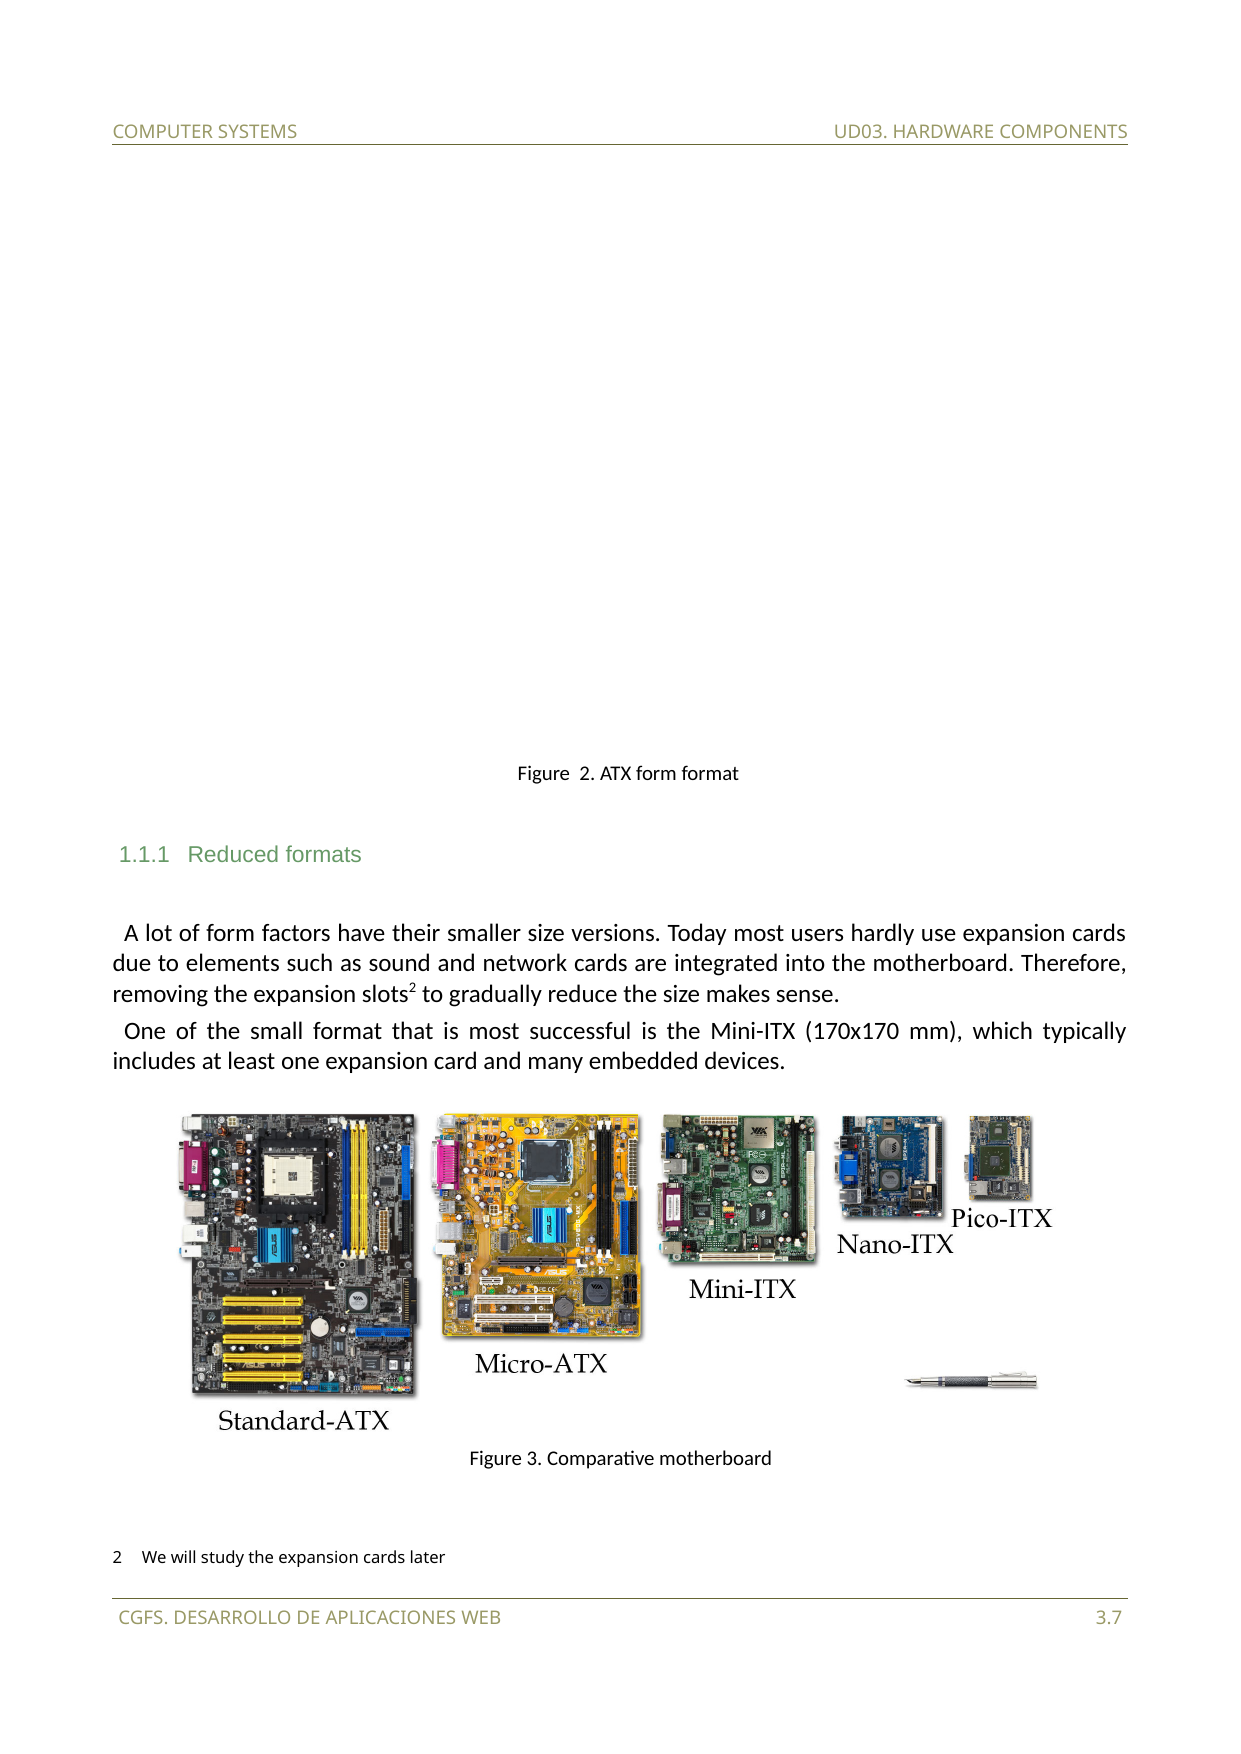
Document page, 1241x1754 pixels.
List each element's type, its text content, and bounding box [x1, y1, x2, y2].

picture [168, 1090, 1062, 1446]
text A lot of form factors have their smaller size versions. Today most users hardly use expansion cards due to elements such as sound and network cards are integrated into the motherboard. Therefore, removing the expansion slots to gradually reduce the size makes sense. [112, 917, 1128, 1008]
text We will study the expansion cards later [112, 1546, 1128, 1569]
subtitle Reduced formats [112, 841, 1128, 867]
text Figure 2. ATX form format [112, 760, 1128, 785]
text One of the small format that is most successful is the Mini-ITX (170x170 mm), which typically includes at least one expansion card and many embedded devices. [112, 1015, 1128, 1076]
text Figure 3. Comparative motherboard [168, 1446, 1062, 1471]
